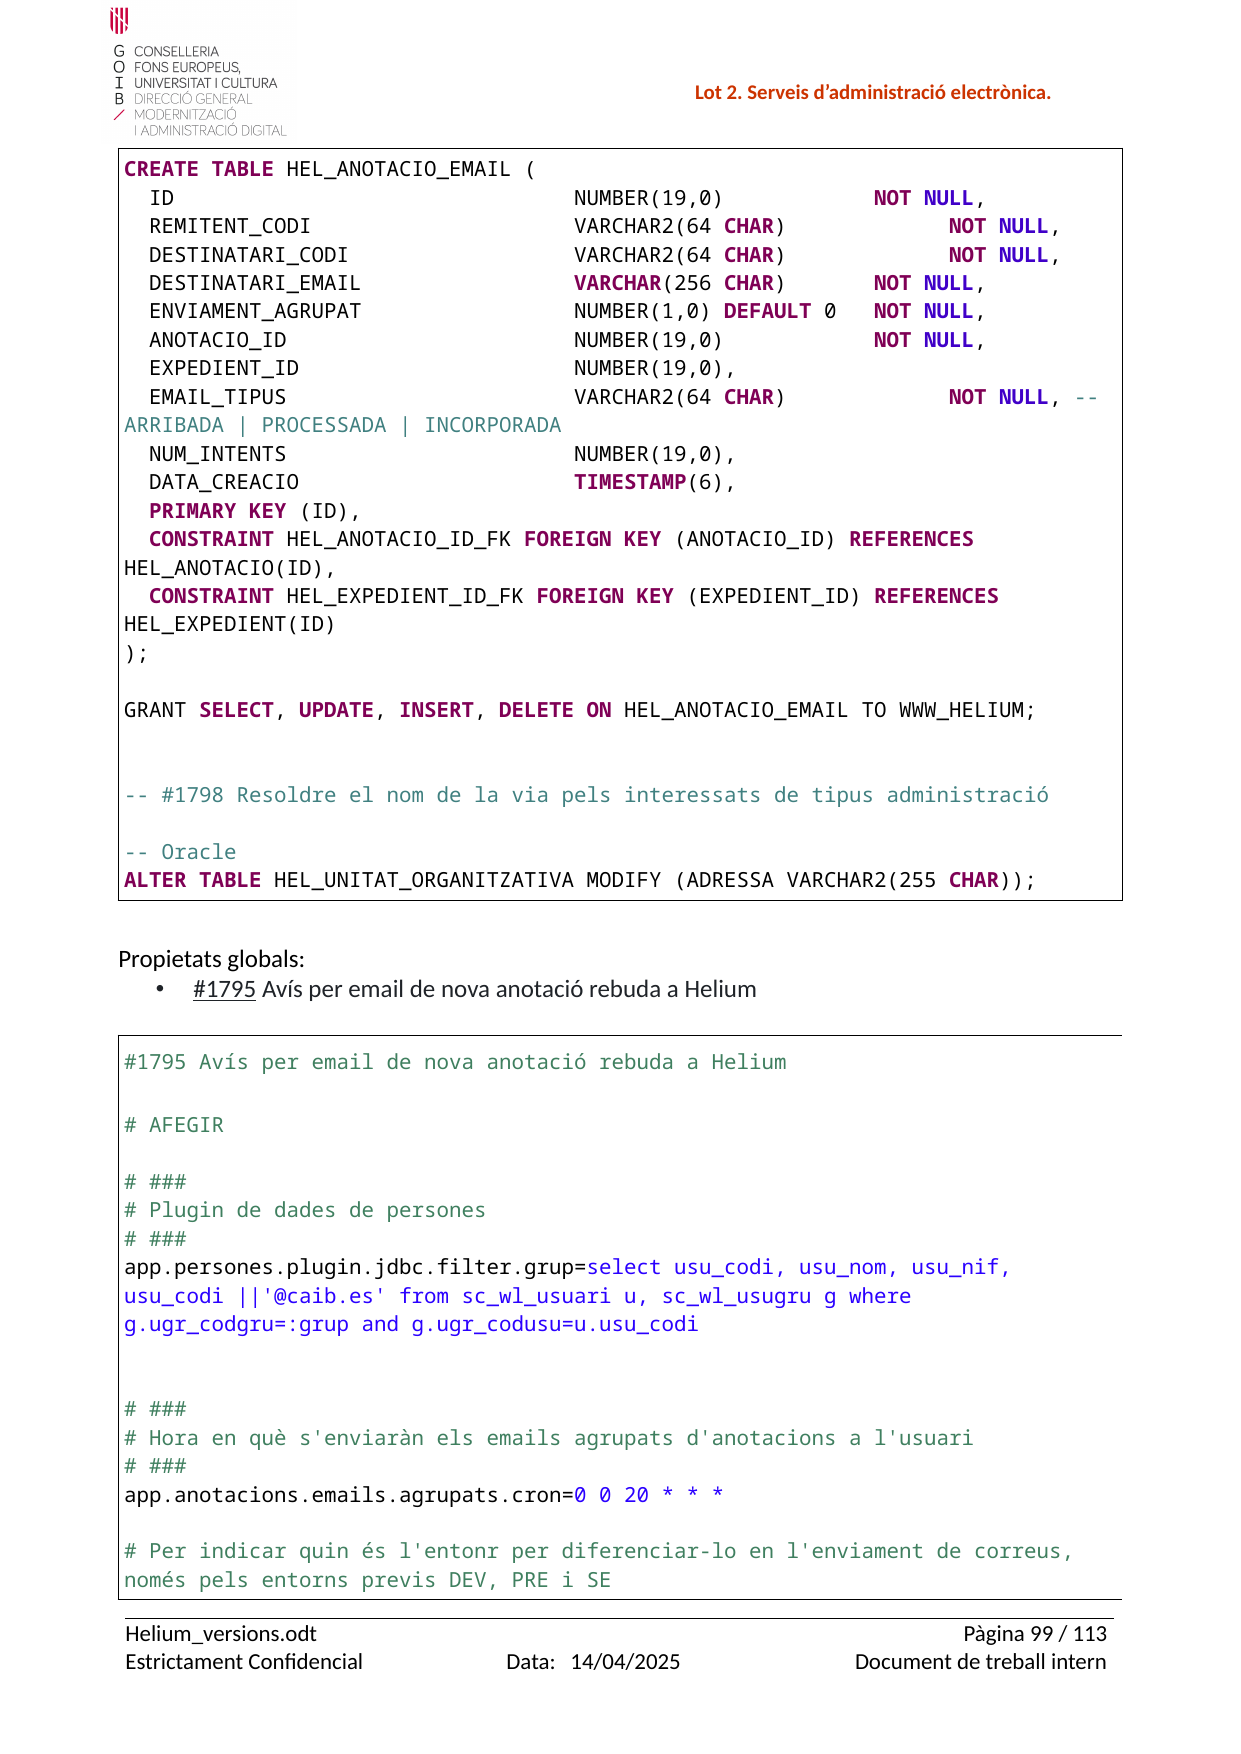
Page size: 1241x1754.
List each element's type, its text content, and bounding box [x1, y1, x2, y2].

list #1795 Avís per email de nova anotació rebuda a Helium [156, 973, 1122, 1004]
text Propietats globals: [118, 943, 1122, 973]
table_header #1795 Avís per email de nova anotació rebuda a Helium # AFEGIR # ### # Plugin de dades de persones # ### app.persones.plugin.jdbc.filter.grup=select usu_codi, usu_nom, usu_nif, usu_codi ||'@caib.es' from sc_wl_usuari u, sc_wl_usugru g where g.ugr_codgru=:grup and g.ugr_codusu=u.usu_codi # ### # Hora en què s'enviaràn els emails agrupats d'anotacions a l'usuari # ### app.anotacions.emails.agrupats.cron=0 0 20 * * * # Per indicar quin és l'entonr per diferenciar-lo en l'enviament de correus, només pels entorns previs DEV, PRE i SE [119, 1036, 1122, 1599]
picture [100, 0, 297, 144]
table_header CREATE TABLE HEL_ANOTACIO_EMAIL ( ID NUMBER(19,0) NOT NULL, REMITENT_CODI VARCHAR2(64 CHAR) NOT NULL, DESTINATARI_CODI VARCHAR2(64 CHAR) NOT NULL, DESTINATARI_EMAIL VARCHAR(256 CHAR) NOT NULL, ENVIAMENT_AGRUPAT NUMBER(1,0) DEFAULT 0 NOT NULL, ANOTACIO_ID NUMBER(19,0) NOT NULL, EXPEDIENT_ID NUMBER(19,0), EMAIL_TIPUS VARCHAR2(64 CHAR) NOT NULL, --ARRIBADA | PROCESSADA | INCORPORADA NUM_INTENTS NUMBER(19,0), DATA_CREACIO TIMESTAMP(6), PRIMARY KEY (ID), CONSTRAINT HEL_ANOTACIO_ID_FK FOREIGN KEY (ANOTACIO_ID) REFERENCES HEL_ANOTACIO(ID), CONSTRAINT HEL_EXPEDIENT_ID_FK FOREIGN KEY (EXPEDIENT_ID) REFERENCES HEL_EXPEDIENT(ID) ); GRANT SELECT, UPDATE, INSERT, DELETE ON HEL_ANOTACIO_EMAIL TO WWW_HELIUM; -- #1798 Resoldre el nom de la via pels interessats de tipus administració -- Oracle ALTER TABLE HEL_UNITAT_ORGANITZATIVA MODIFY (ADRESSA VARCHAR2(255 CHAR)); [119, 149, 1122, 899]
